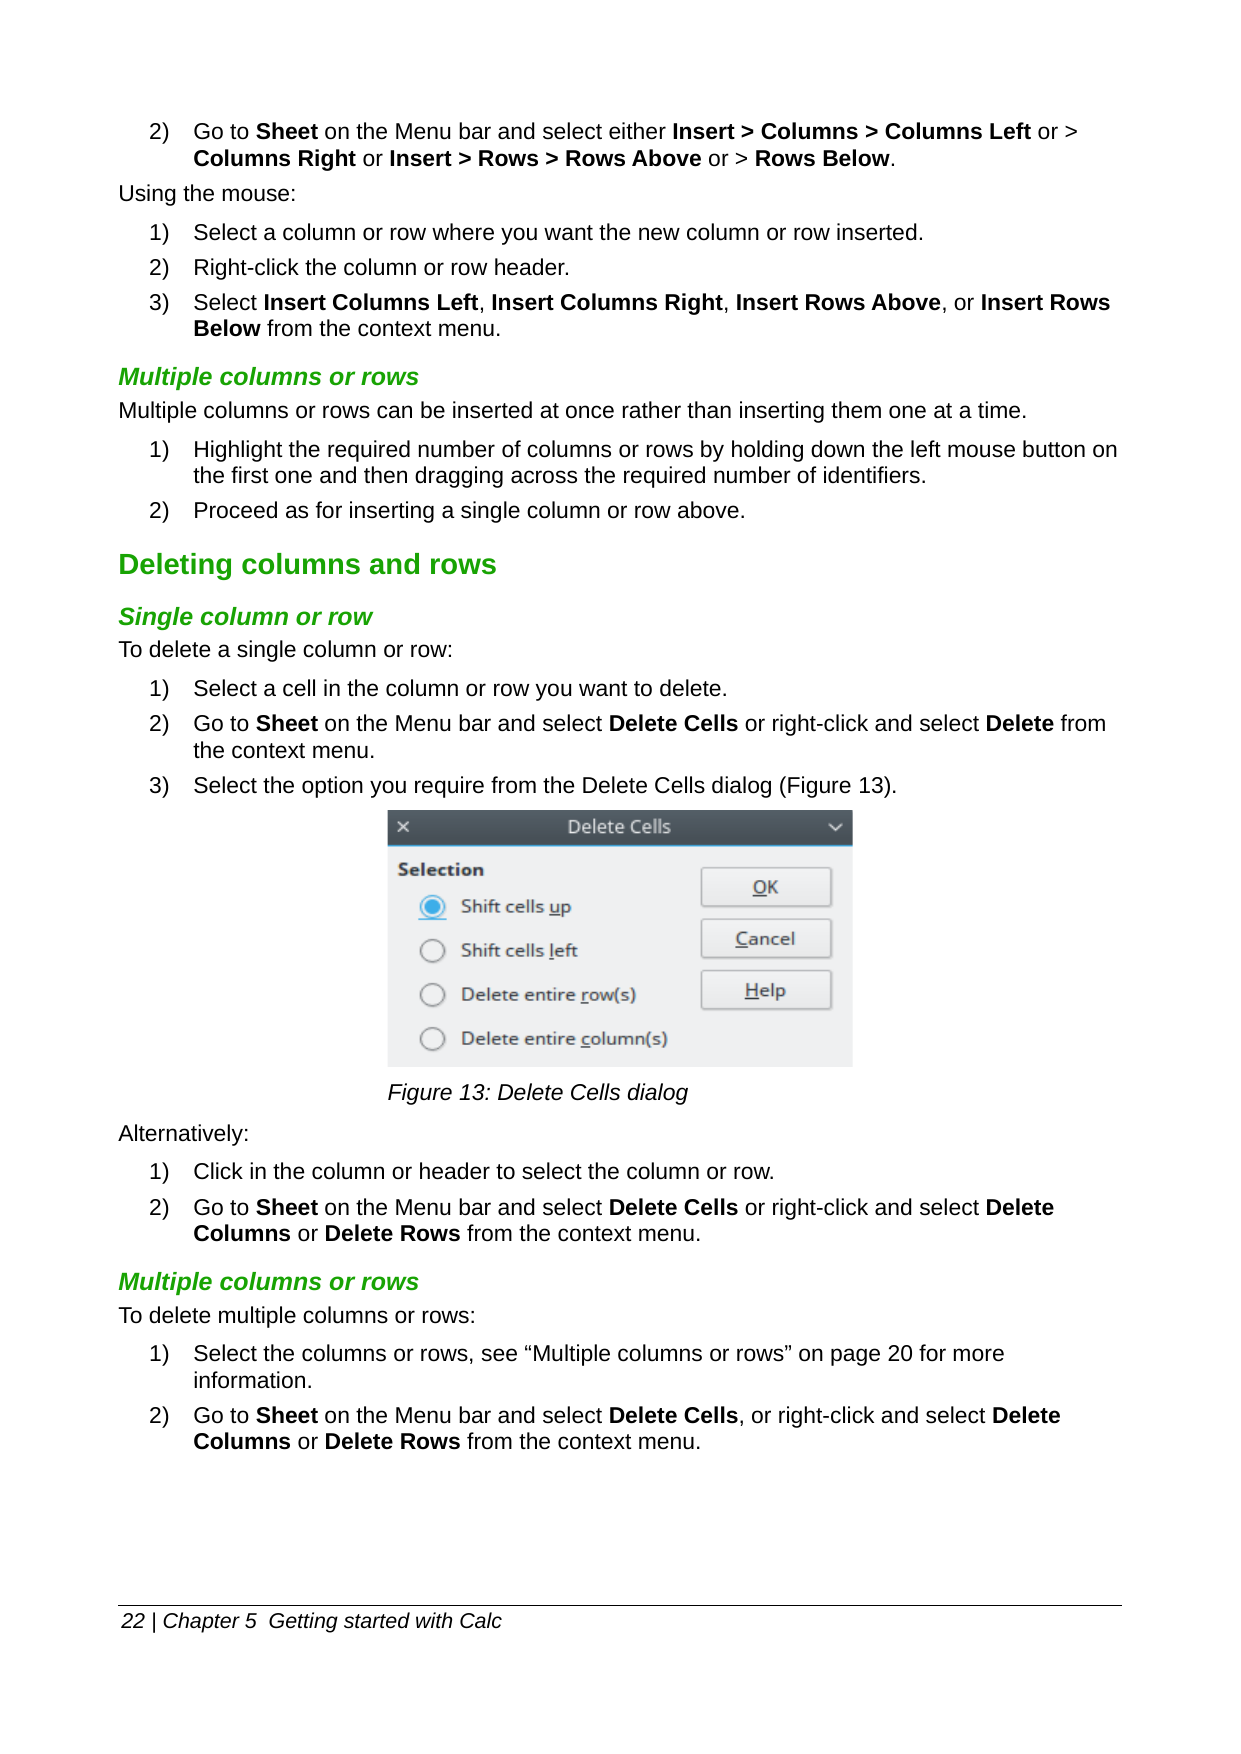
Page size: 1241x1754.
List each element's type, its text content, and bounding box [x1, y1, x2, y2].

list Right-click the column or row header. [169, 254, 1122, 280]
list Select a cell in the column or row you want to delete. [169, 675, 1122, 701]
text Figure 13: Delete Cells dialog [387, 1079, 853, 1105]
list Select the columns or rows, see “Multiple columns or rows” on page 20 for more information. [169, 1340, 1122, 1393]
list Select a column or row where you want the new column or row inserted. [169, 218, 1122, 245]
subtitle Multiple columns or rows [118, 1267, 1122, 1296]
list Proceed as for inserting a single column or row above. [169, 497, 1122, 524]
list Select Insert Columns Left, Insert Columns Right, Insert Rows Above, or Insert Rows Below from the context menu. [169, 289, 1122, 342]
list Go to Sheet on the Menu bar and select either Insert > Columns > Columns Left or > Columns Right or Insert > Rows > Rows Above or > Rows Below. [169, 118, 1122, 171]
list Go to Sheet on the Menu bar and select Delete Cells, or right-click and select Delete Columns or Delete Rows from the context menu. [169, 1402, 1122, 1455]
subtitle Deleting columns and rows [118, 547, 1122, 581]
list Multiple columns or rows can be inserted at once rather than inserting them one at a time. [118, 397, 1122, 423]
list Select the option you require from the Delete Cells dialog (Figure 13). [169, 772, 1122, 798]
list Go to Sheet on the Menu bar and select Delete Cells or right-click and select Delete Columns or Delete Rows from the context menu. [169, 1193, 1122, 1246]
picture [387, 810, 853, 1067]
list Go to Sheet on the Menu bar and select Delete Cells or right-click and select Delete from the context menu. [169, 710, 1122, 763]
list Highlight the required number of columns or rows by holding down the left mouse button on the first one and then dragging across the required number of identifiers. [169, 436, 1122, 488]
list Alternatively: [118, 1119, 1122, 1146]
subtitle Single column or row [118, 602, 1122, 630]
list To delete multiple columns or rows: [118, 1302, 1122, 1328]
list To delete a single column or row: [118, 636, 1122, 663]
subtitle Multiple columns or rows [118, 362, 1122, 391]
list Click in the column or header to select the column or row. [169, 1158, 1122, 1185]
list Using the mouse: [118, 180, 1122, 206]
